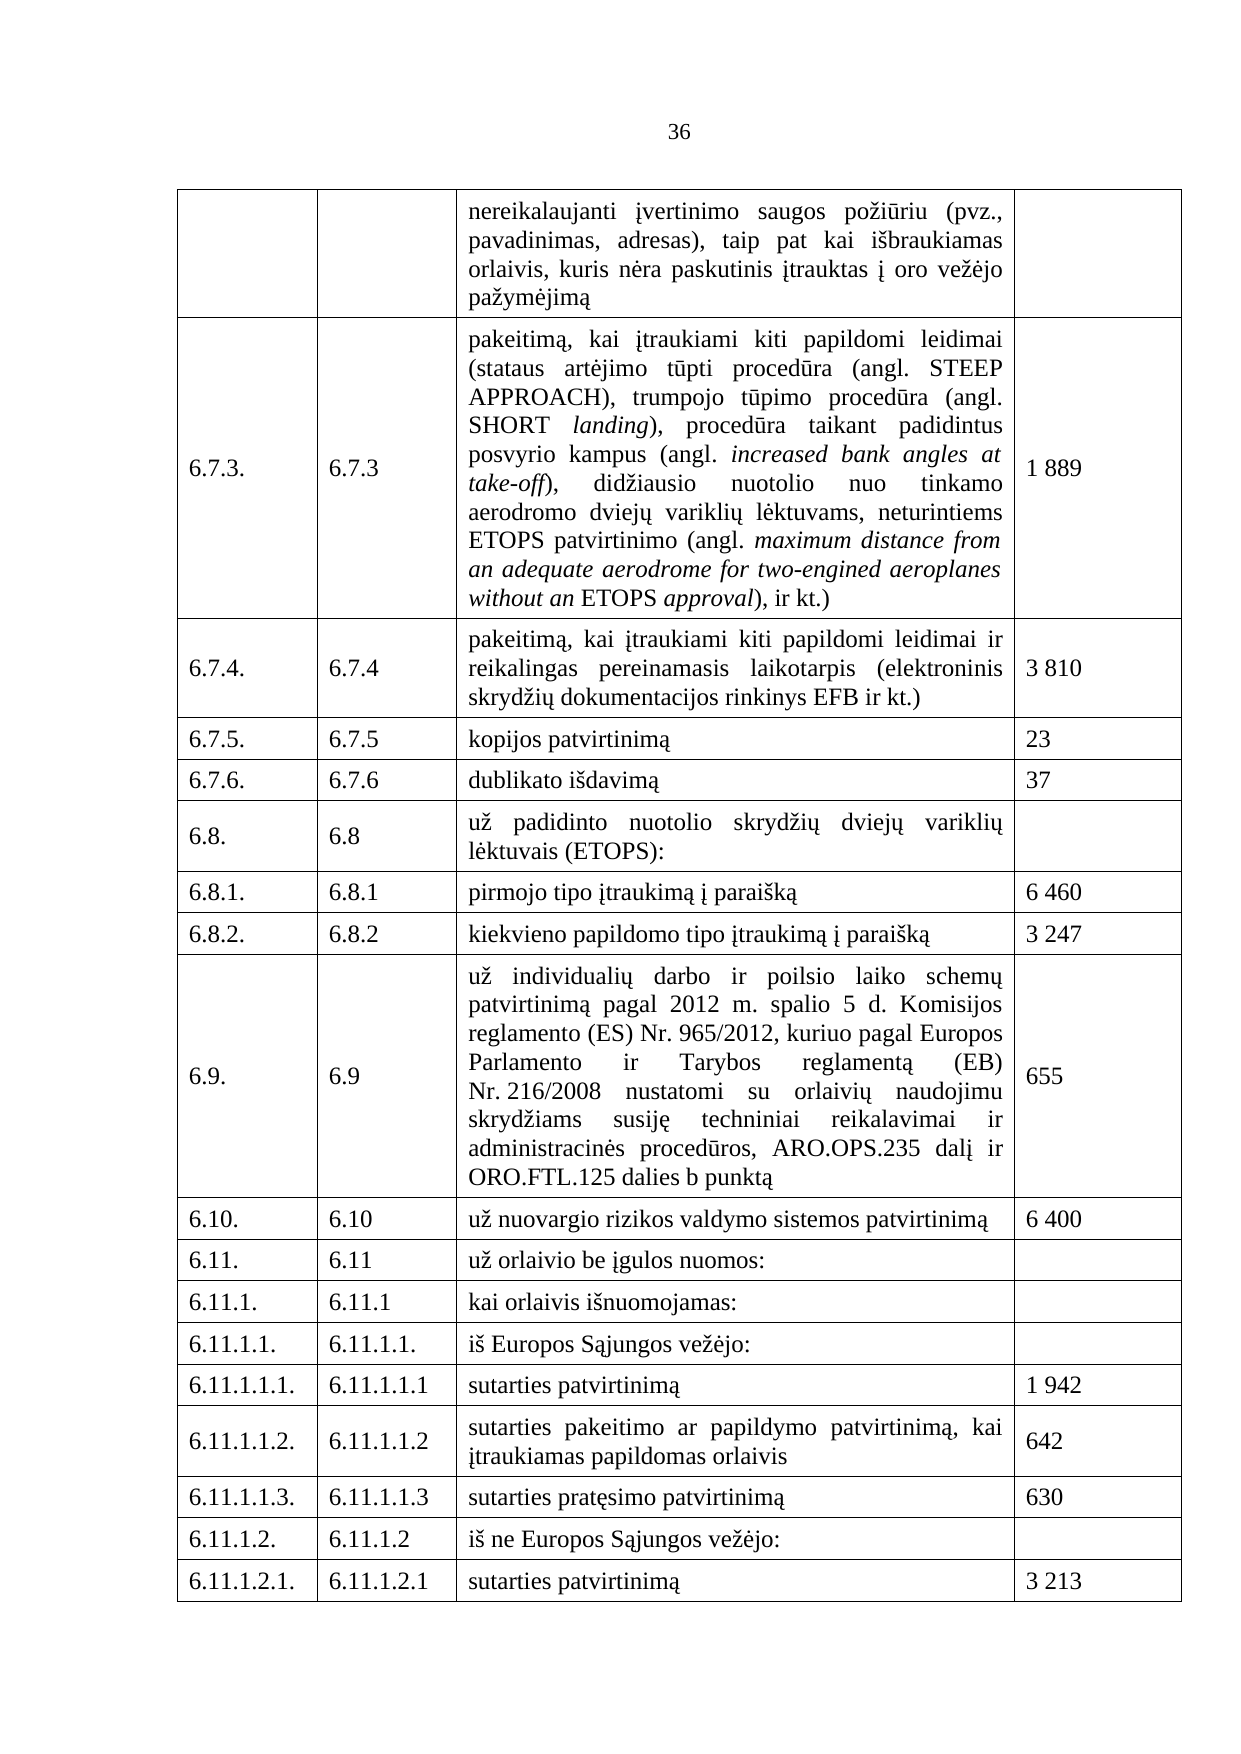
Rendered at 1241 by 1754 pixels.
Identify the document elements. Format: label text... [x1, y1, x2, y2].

table_cell 37 [1015, 760, 1181, 800]
table_cell 6.7.3 [318, 318, 456, 618]
table_cell 6.11.1.1.3. [178, 1477, 317, 1517]
table_cell 6.8.2 [318, 913, 456, 954]
table_cell [1015, 1518, 1181, 1559]
table_cell 6.8.2. [178, 913, 317, 954]
table_cell sutarties pratęsimo patvirtinimą [457, 1477, 1014, 1517]
table_cell [1015, 1240, 1181, 1280]
table_cell sutarties patvirtinimą [457, 1560, 1014, 1601]
table_cell pakeitimą, kai įtraukiami kiti papildomi leidimai ir reikalingas pereinamasis laikotarpis (elektroninis skrydžių dokumentacijos rinkinys EFB ir kt.) [457, 619, 1014, 717]
table_cell iš Europos Sąjungos vežėjo: [457, 1323, 1014, 1363]
table_cell 6.11. [178, 1240, 317, 1280]
table_cell 6 460 [1015, 872, 1181, 912]
table_cell 6.11.1.1.2. [178, 1406, 317, 1476]
table_cell 6 400 [1015, 1198, 1181, 1238]
table_cell pakeitimą, kai įtraukiami kiti papildomi leidimai (stataus artėjimo tūpti procedūra (angl. STEEP APPROACH), trumpojo tūpimo procedūra (angl. SHORT landing), procedūra taikant padidintus posvyrio kampus (angl. increased bank angles at take-off), didžiausio nuotolio nuo tinkamo aerodromo dviejų variklių lėktuvams, neturintiems ETOPS patvirtinimo (angl. maximum distance from an adequate aerodrome for two-engined aeroplanes without an ETOPS approval), ir kt.) [457, 318, 1014, 618]
table_cell kopijos patvirtinimą [457, 718, 1014, 758]
table_cell 1 889 [1015, 318, 1181, 618]
table_cell 6.8.1 [318, 872, 456, 912]
table_cell 6.7.4. [178, 619, 317, 717]
table_cell 6.11.1.2.1 [318, 1560, 456, 1601]
table_cell dublikato išdavimą [457, 760, 1014, 800]
table_cell 6.11.1.1. [318, 1323, 456, 1363]
table_cell 6.7.6 [318, 760, 456, 800]
table_cell 6.11.1.1.3 [318, 1477, 456, 1517]
table_cell kiekvieno papildomo tipo įtraukimą į paraišką [457, 913, 1014, 954]
table_cell 6.11.1 [318, 1281, 456, 1322]
table_cell 6.9. [178, 955, 317, 1197]
table_cell 6.11.1.1. [178, 1323, 317, 1363]
table_cell sutarties pakeitimo ar papildymo patvirtinimą, kai įtraukiamas papildomas orlaivis [457, 1406, 1014, 1476]
table_cell 6.8 [318, 801, 456, 871]
table_cell 6.7.5 [318, 718, 456, 758]
table_cell 642 [1015, 1406, 1181, 1476]
table_cell [1015, 801, 1181, 871]
table_cell 6.8. [178, 801, 317, 871]
table_cell 6.10 [318, 1198, 456, 1238]
table_cell 1 942 [1015, 1365, 1181, 1405]
table_cell 3 247 [1015, 913, 1181, 954]
table_cell [1015, 190, 1181, 317]
table_cell 655 [1015, 955, 1181, 1197]
table_cell 6.11.1.1.1. [178, 1365, 317, 1405]
table_cell 6.7.4 [318, 619, 456, 717]
table_cell 6.11.1.2.1. [178, 1560, 317, 1601]
table_cell 6.11.1.1.2 [318, 1406, 456, 1476]
table_cell 630 [1015, 1477, 1181, 1517]
table_cell kai orlaivis išnuomojamas: [457, 1281, 1014, 1322]
table_cell nereikalaujanti įvertinimo saugos požiūriu (pvz., pavadinimas, adresas), taip pat kai išbraukiamas orlaivis, kuris nėra paskutinis įtrauktas į oro vežėjo pažymėjimą [457, 190, 1014, 317]
table_cell 6.7.3. [178, 318, 317, 618]
table_cell [178, 190, 317, 317]
table_cell 3 810 [1015, 619, 1181, 717]
table_cell už padidinto nuotolio skrydžių dviejų variklių lėktuvais (ETOPS): [457, 801, 1014, 871]
table_cell [1015, 1281, 1181, 1322]
table_cell 6.8.1. [178, 872, 317, 912]
table_cell 6.9 [318, 955, 456, 1197]
table_cell 6.11.1. [178, 1281, 317, 1322]
table_cell iš ne Europos Sąjungos vežėjo: [457, 1518, 1014, 1559]
table_cell 6.11 [318, 1240, 456, 1280]
table_cell [1015, 1323, 1181, 1363]
table_cell 6.7.5. [178, 718, 317, 758]
table_cell sutarties patvirtinimą [457, 1365, 1014, 1405]
table_cell pirmojo tipo įtraukimą į paraišką [457, 872, 1014, 912]
table_cell 6.11.1.1.1 [318, 1365, 456, 1405]
table_cell už orlaivio be įgulos nuomos: [457, 1240, 1014, 1280]
table_cell [318, 190, 456, 317]
table_cell už nuovargio rizikos valdymo sistemos patvirtinimą [457, 1198, 1014, 1238]
table_cell 3 213 [1015, 1560, 1181, 1601]
table_cell 6.11.1.2. [178, 1518, 317, 1559]
table_cell 6.10. [178, 1198, 317, 1238]
table_cell 23 [1015, 718, 1181, 758]
table_cell 6.11.1.2 [318, 1518, 456, 1559]
table_cell 6.7.6. [178, 760, 317, 800]
table_cell už individualių darbo ir poilsio laiko schemų patvirtinimą pagal 2012 m. spalio 5 d. Komisijos reglamento (ES) Nr. 965/2012, kuriuo pagal Europos Parlamento ir Tarybos reglamentą (EB) Nr. 216/2008 nustatomi su orlaivių naudojimu skrydžiams susiję techniniai reikalavimai ir administracinės procedūros, ARO.OPS.235 dalį ir ORO.FTL.125 dalies b punktą [457, 955, 1014, 1197]
